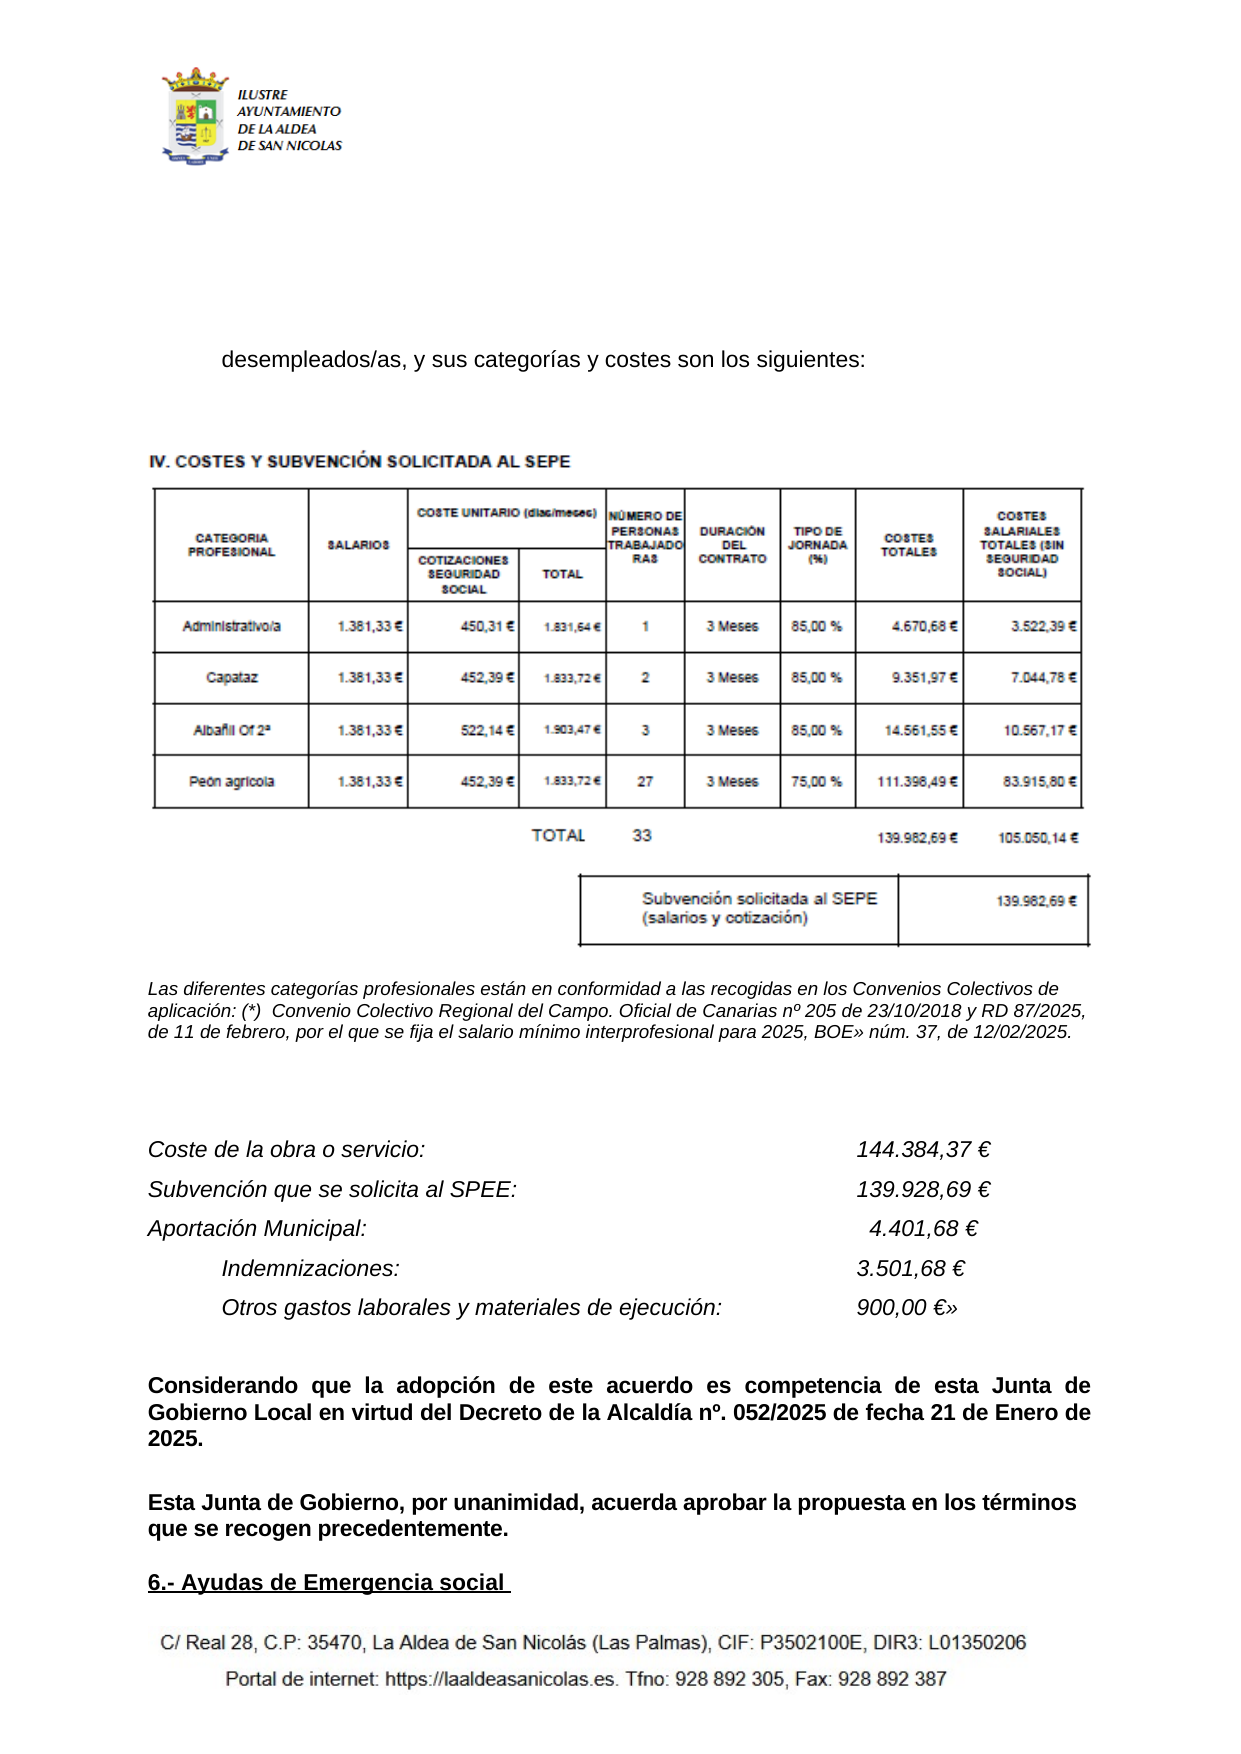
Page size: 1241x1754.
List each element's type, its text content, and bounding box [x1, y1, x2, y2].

picture [148, 59, 358, 173]
text Esta Junta de Gobierno, por unanimidad, acuerda aprobar la propuesta en los términos que se recogen precedentemente. [148, 1489, 1078, 1542]
text Otros gastos laborales y materiales de ejecución: 900,00 €» [148, 1294, 1093, 1320]
text Subvención que se solicita al SPEE: 139.928,69 € [148, 1176, 1093, 1202]
picture [148, 1626, 1034, 1695]
text 6.- Ayudas de Emergencia social [148, 1568, 1093, 1595]
text Aportación Municipal: 4.401,68 € [148, 1215, 1093, 1241]
text Indemnizaciones: 3.501,68 € [148, 1254, 1093, 1281]
text Coste de la obra o servicio: 144.384,37 € [148, 1136, 1093, 1162]
text Las diferentes categorías profesionales están en conformidad a las recogidas en los Convenios Colectivos de aplicación: (*) Convenio Colectivo Regional del Campo. Oficial de Canarias nº 205 de 23/10/2018 y RD 87/2025, de 11 de febrero, por el que se fija el salario mínimo interprofesional para 2025, BOE» núm. 37, de 12/02/2025. [148, 978, 1093, 1043]
text desempleados/as, y sus categorías y costes son los siguientes: [148, 346, 1093, 373]
text Considerando que la adopción de este acuerdo es competencia de esta Junta de Gobierno Local en virtud del Decreto de la Alcaldía nº. 052/2025 de fecha 21 de Enero de 2025. [148, 1372, 1093, 1451]
